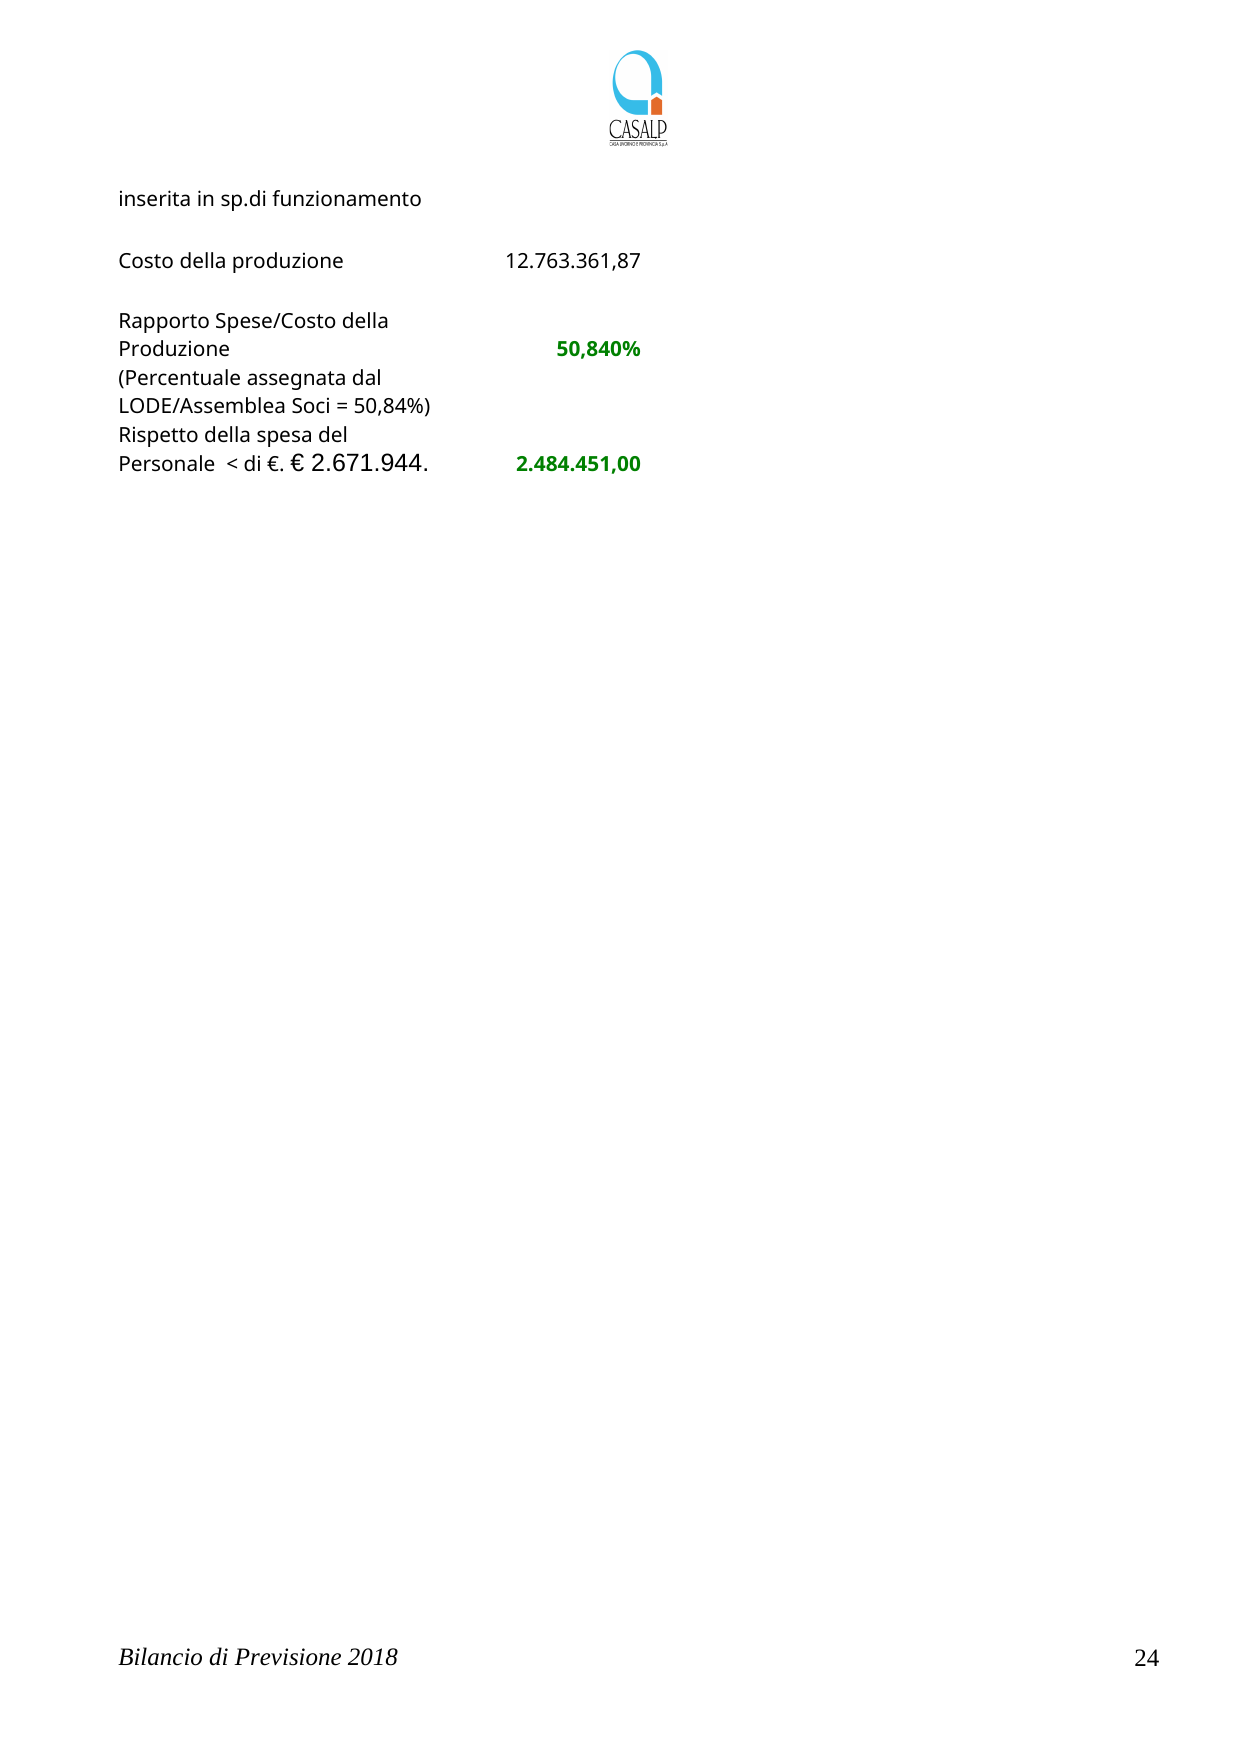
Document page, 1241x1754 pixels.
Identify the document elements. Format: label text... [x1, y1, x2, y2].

table_cell [898, 420, 952, 478]
table_cell [952, 213, 1156, 244]
table_cell 2.484.451,00 [437, 420, 641, 478]
table_cell [695, 363, 898, 420]
table_cell [437, 363, 641, 420]
table_cell [898, 363, 952, 420]
table_cell [437, 275, 641, 306]
table_cell inserita in sp.di funzionamento [118, 184, 437, 212]
table_cell [952, 306, 1156, 363]
table_cell (Percentuale assegnata dal LODE/Assemblea Soci = 50,84%) [118, 363, 437, 420]
table_cell [695, 184, 898, 212]
table_cell [641, 213, 694, 244]
table_cell [898, 306, 952, 363]
table_cell [641, 244, 694, 275]
table_cell [898, 213, 952, 244]
table_cell [695, 275, 898, 306]
table_cell 12.763.361,87 [437, 244, 641, 275]
table_cell [695, 306, 898, 363]
table_cell Rispetto della spesa del Personale < di €. € 2.671.944. [118, 420, 437, 478]
table_cell 50,840% [437, 306, 641, 363]
table_cell [898, 184, 952, 212]
table_cell [641, 184, 694, 212]
table_cell [898, 275, 952, 306]
table_cell Costo della produzione [118, 244, 437, 275]
table_cell [641, 306, 694, 363]
table_cell [437, 213, 641, 244]
table_cell Rapporto Spese/Costo della Produzione [118, 306, 437, 363]
table_cell [952, 244, 1156, 275]
table_cell [641, 275, 694, 306]
table_cell [952, 184, 1156, 212]
table_cell [952, 363, 1156, 420]
table_cell [695, 420, 898, 478]
table_cell [437, 184, 641, 212]
table_cell [952, 275, 1156, 306]
table_cell [695, 244, 898, 275]
table_cell [952, 420, 1156, 478]
table_cell [898, 244, 952, 275]
table_cell [118, 275, 437, 306]
table_cell [641, 363, 694, 420]
table_cell [695, 213, 898, 244]
table_cell [641, 420, 694, 478]
table_cell [118, 213, 437, 244]
